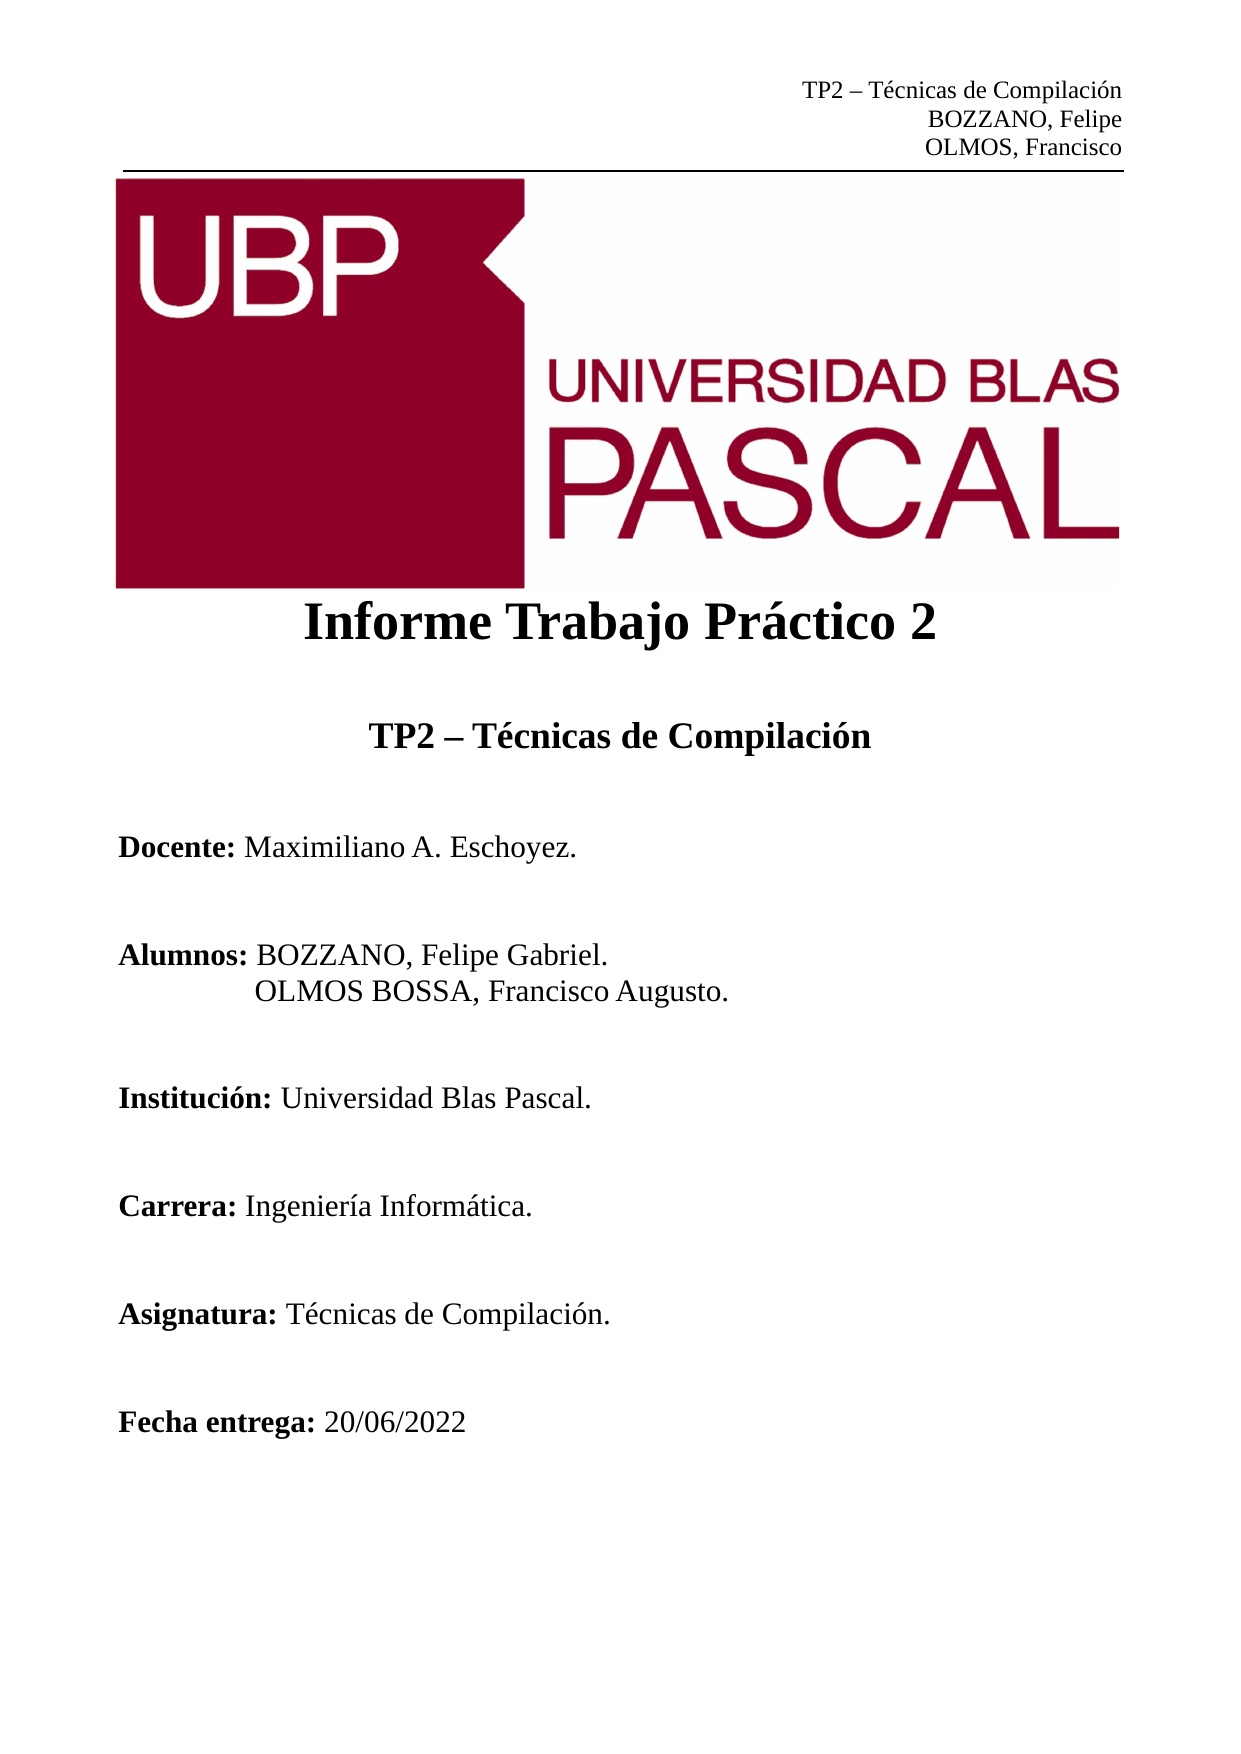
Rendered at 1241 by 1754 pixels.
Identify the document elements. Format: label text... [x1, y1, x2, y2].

text Fecha entrega: 20/06/2022 [118, 1403, 1122, 1439]
text Informe Trabajo Práctico 2 [118, 219, 1122, 651]
text Institución: Universidad Blas Pascal. [118, 1080, 1122, 1116]
text Docente: Maximiliano A. Eschoyez. [118, 828, 1122, 864]
text OLMOS BOSSA, Francisco Augusto. [118, 972, 1122, 1008]
text TP2 – Técnicas de Compilación [118, 713, 1122, 756]
text Asignatura: Técnicas de Compilación. [118, 1295, 1122, 1331]
text Alumnos: BOZZANO, Felipe Gabriel. [118, 936, 1122, 972]
text Carrera: Ingeniería Informática. [118, 1188, 1122, 1223]
